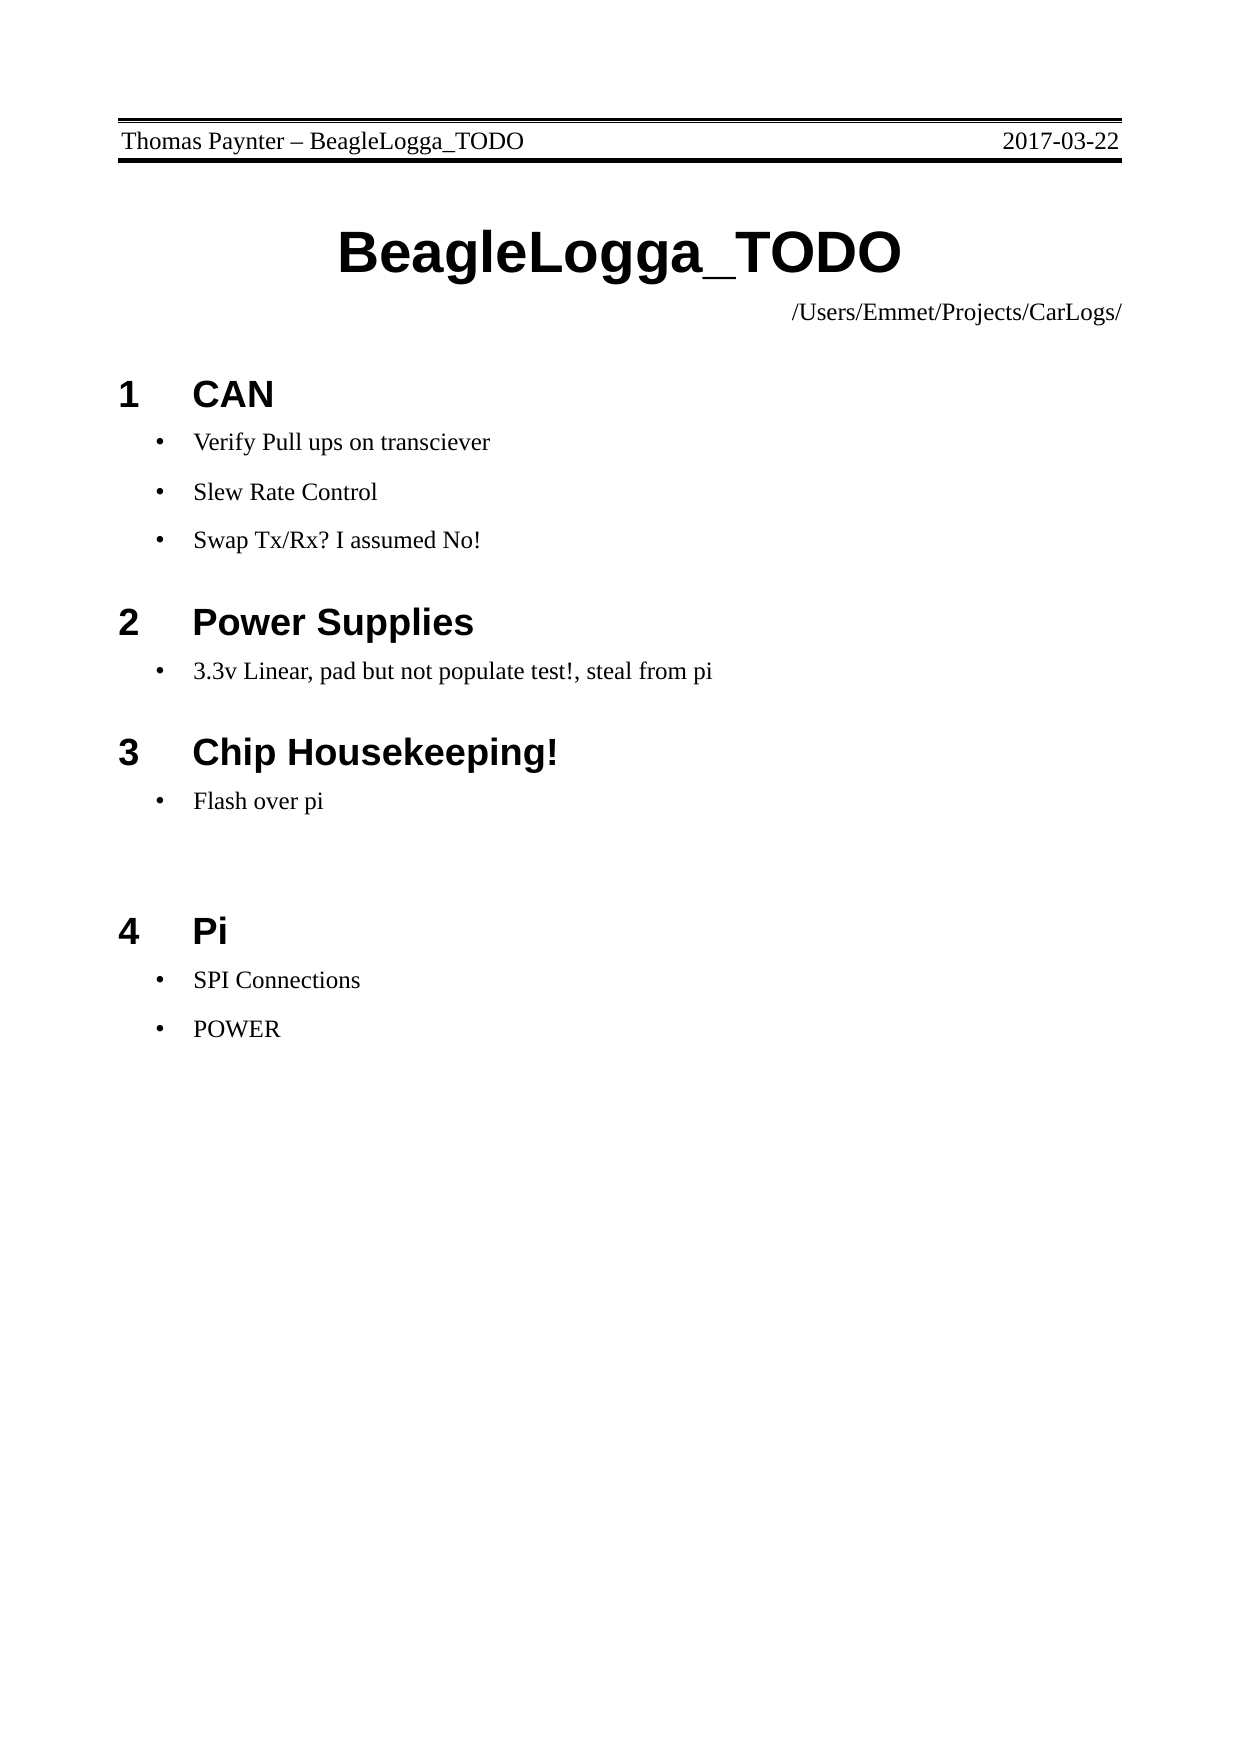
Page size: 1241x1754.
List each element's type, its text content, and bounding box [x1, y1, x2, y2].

list Flash over pi [156, 786, 1122, 815]
title BeagleLogga_TODO [118, 218, 1122, 285]
subtitle CAN [118, 371, 1122, 415]
subtitle Power Supplies [118, 600, 1122, 643]
list Slew Rate Control [156, 477, 1122, 505]
subtitle Chip Housekeeping! [118, 730, 1122, 773]
list Swap Tx/Rx? I assumed No! [156, 526, 1122, 554]
list 3.3v Linear, pad but not populate test!, steal from pi [156, 656, 1122, 684]
list POWER [156, 1014, 1122, 1043]
list Verify Pull ups on transciever [156, 427, 1122, 456]
text /Users/Emmet/Projects/CarLogs/ [118, 297, 1122, 326]
list SPI Connections [156, 965, 1122, 994]
subtitle Pi [118, 909, 1122, 953]
